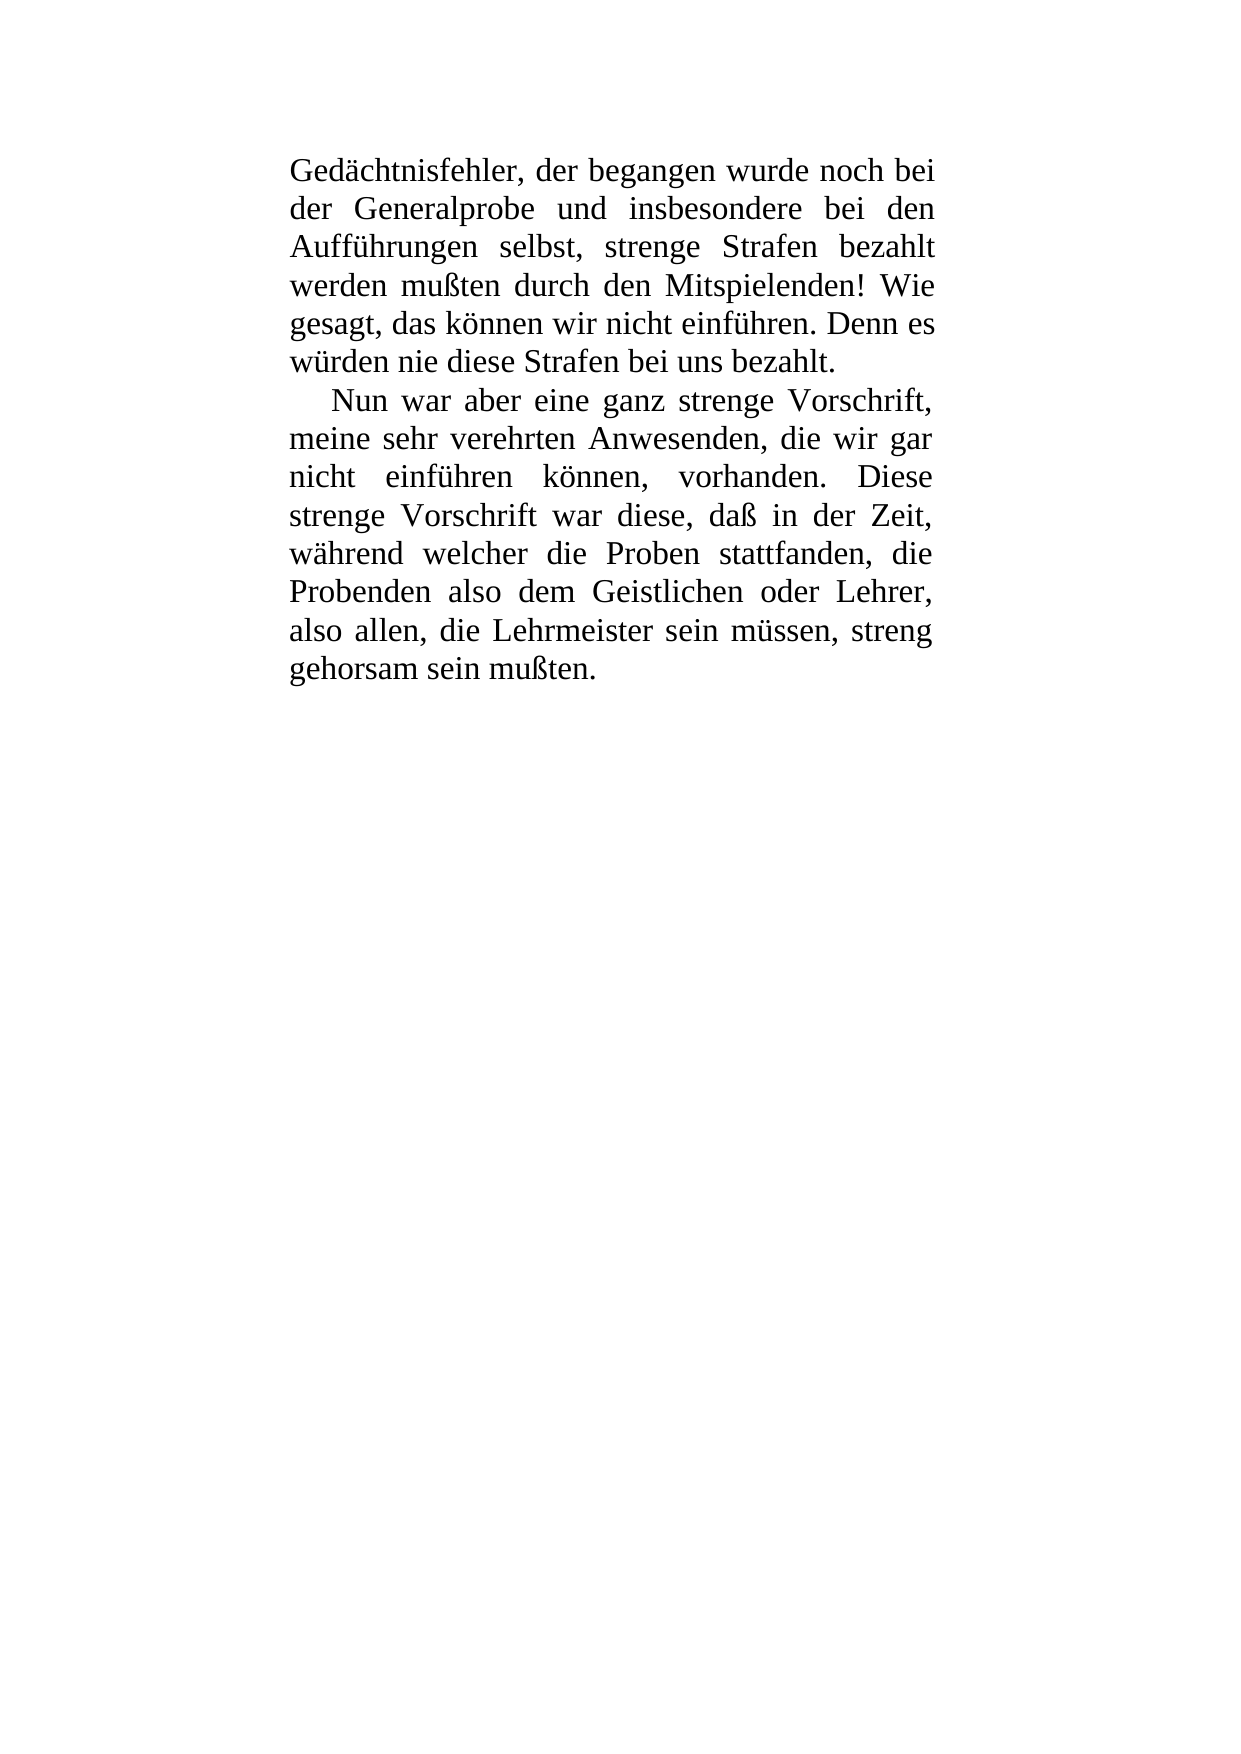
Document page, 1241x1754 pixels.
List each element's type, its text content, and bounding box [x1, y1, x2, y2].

text Nun war aber eine ganz strenge Vorschrift, meine sehr verehrten Anwesenden, die wir gar nicht einführen können, vorhanden. Diese strenge Vorschrift war diese, daß in der Zeit, während welcher die Proben stattfanden, die Probenden also dem Geistlichen oder Lehrer, also allen, die Lehrmeister sein müssen, streng gehorsam sein mußten. [289, 380, 933, 687]
text Gedächtnisfehler, der begangen wurde noch bei der Generalprobe und insbesondere bei den Aufführungen selbst, strenge Strafen bezahlt werden mußten durch den Mitspielenden! Wie gesagt, das können wir nicht einführen. Denn es würden nie diese Strafen bei uns bezahlt. [289, 150, 936, 380]
